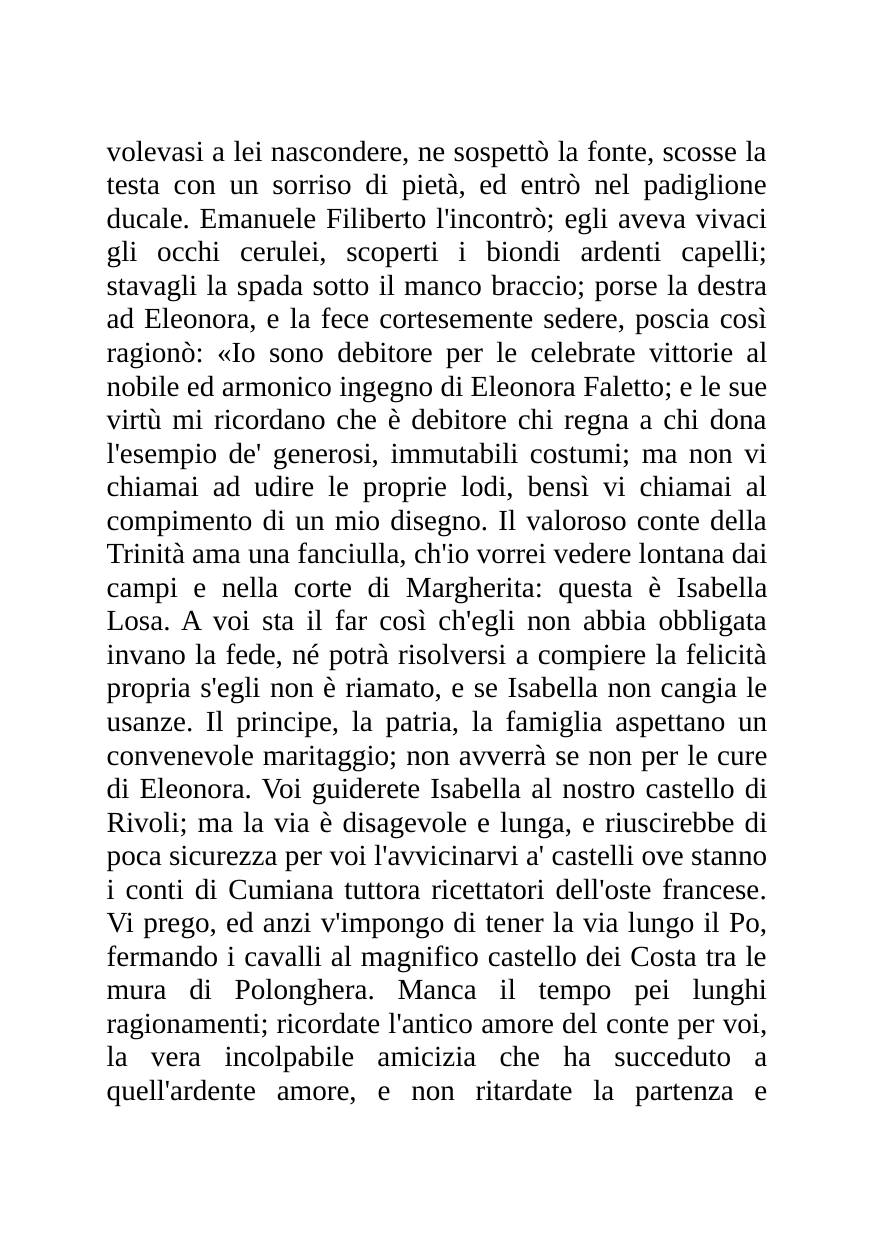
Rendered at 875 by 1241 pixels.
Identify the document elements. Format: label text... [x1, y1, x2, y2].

text volevasi a lei nascondere, ne sospettò la fonte, scosse la testa con un sorriso di pietà, ed entrò nel padiglione ducale. Emanuele Filiberto l'incontrò; egli aveva vivaci gli occhi cerulei, scoperti i biondi ardenti capelli; stavagli la spada sotto il manco braccio; porse la destra ad Eleonora, e la fece cortesemente sedere, poscia così ragionò: «Io sono debitore per le celebrate vittorie al nobile ed armonico ingegno di Eleonora Faletto; e le sue virtù mi ricordano che è debitore chi regna a chi dona l'esempio de' generosi, immutabili costumi; ma non vi chiamai ad udire le proprie lodi, bensì vi chiamai al compimento di un mio disegno. Il valoroso conte della Trinità ama una fanciulla, ch'io vorrei vedere lontana dai campi e nella corte di Margherita: questa è Isabella Losa. A voi sta il far così ch'egli non abbia obbligata invano la fede, né potrà risolversi a compiere la felicità propria s'egli non è riamato, e se Isabella non cangia le usanze. Il principe, la patria, la famiglia aspettano un convenevole maritaggio; non avverrà se non per le cure di Eleonora. Voi guiderete Isabella al nostro castello di Rivoli; ma la via è disagevole e lunga, e riuscirebbe di poca sicurezza per voi l'avvicinarvi a' castelli ove stanno i conti di Cumiana tuttora ricettatori dell'oste francese. Vi prego, ed anzi v'impongo di tener la via lungo il Po, fermando i cavalli al magnifico castello dei Costa tra le mura di Polonghera. Manca il tempo pei lunghi ragionamenti; ricordate l'antico amore del conte per voi, la vera incolpabile amicizia che ha succeduto a quell'ardente amore, e non ritardate la partenza e [106, 134, 768, 1107]
